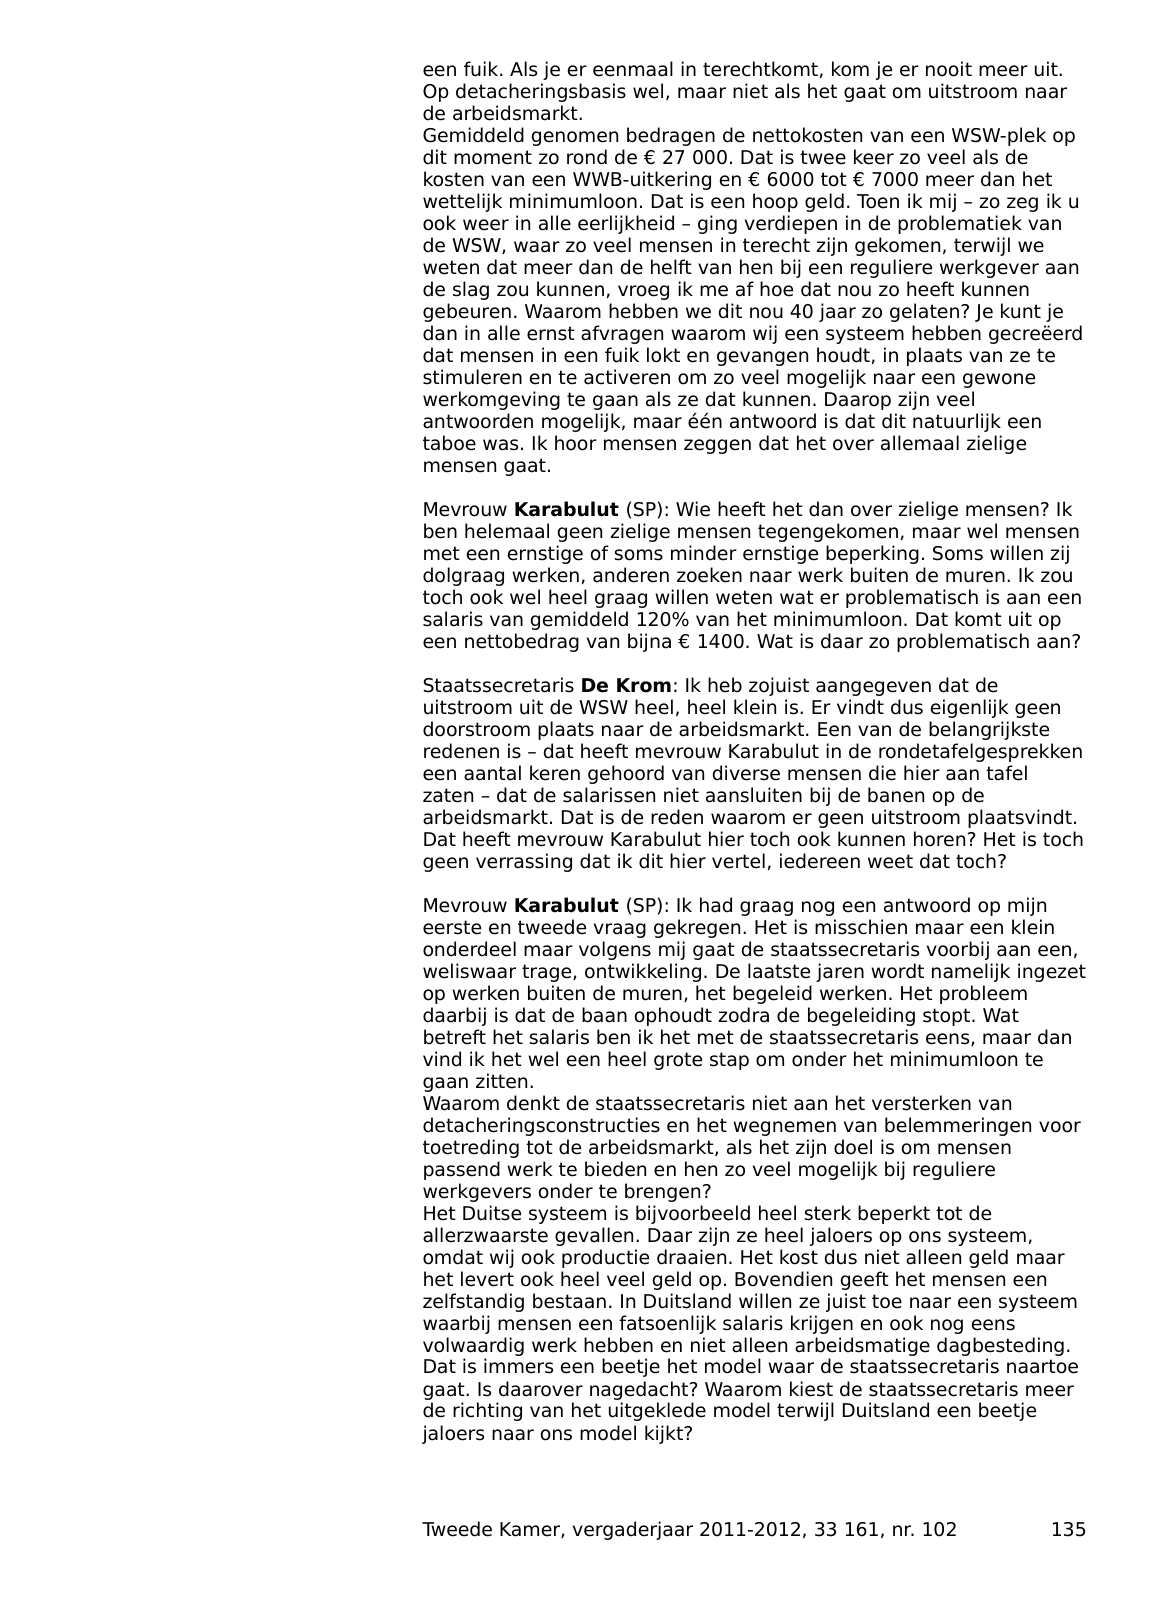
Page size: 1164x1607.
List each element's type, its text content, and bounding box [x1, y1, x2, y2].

text Mevrouw Karabulut (SP): Wie heeft het dan over zielige mensen? Ik ben helemaal geen zielige mensen tegengekomen, maar wel mensen met een ernstige of soms minder ernstige beperking. Soms willen zij dolgraag werken, anderen zoeken naar werk buiten de muren. Ik zou toch ook wel heel graag willen weten wat er problematisch is aan een salaris van gemiddeld 120% van het minimumloon. Dat komt uit op een nettobedrag van bijna € 1400. Wat is daar zo problematisch aan? [422, 499, 1087, 653]
text Gemiddeld genomen bedragen de nettokosten van een WSW-plek op dit moment zo rond de € 27 000. Dat is twee keer zo veel als de kosten van een WWB-uitkering en € 6000 tot € 7000 meer dan het wettelijk minimumloon. Dat is een hoop geld. Toen ik mij – zo zeg ik u ook weer in alle eerlijkheid – ging verdiepen in de problematiek van de WSW, waar zo veel mensen in terecht zijn gekomen, terwijl we weten dat meer dan de helft van hen bij een reguliere werkgever aan de slag zou kunnen, vroeg ik me af hoe dat nou zo heeft kunnen gebeuren. Waarom hebben we dit nou 40 jaar zo gelaten? Je kunt je dan in alle ernst afvragen waarom wij een systeem hebben gecreëerd dat mensen in een fuik lokt en gevangen houdt, in plaats van ze te stimuleren en te activeren om zo veel mogelijk naar een gewone werkomgeving te gaan als ze dat kunnen. Daarop zijn veel antwoorden mogelijk, maar één antwoord is dat dit natuurlijk een taboe was. Ik hoor mensen zeggen dat het over allemaal zielige mensen gaat. [422, 125, 1087, 477]
text Het Duitse systeem is bijvoorbeeld heel sterk beperkt tot de allerzwaarste gevallen. Daar zijn ze heel jaloers op ons systeem, omdat wij ook productie draaien. Het kost dus niet alleen geld maar het levert ook heel veel geld op. Bovendien geeft het mensen een zelfstandig bestaan. In Duitsland willen ze juist toe naar een systeem waarbij mensen een fatsoenlijk salaris krijgen en ook nog eens volwaardig werk hebben en niet alleen arbeidsmatige dagbesteding. Dat is immers een beetje het model waar de staatssecretaris naartoe gaat. Is daarover nagedacht? Waarom kiest de staatssecretaris meer de richting van het uitgeklede model terwijl Duitsland een beetje jaloers naar ons model kijkt? [422, 1203, 1087, 1444]
text Mevrouw Karabulut (SP): Ik had graag nog een antwoord op mijn eerste en tweede vraag gekregen. Het is misschien maar een klein onderdeel maar volgens mij gaat de staatssecretaris voorbij aan een, weliswaar trage, ontwikkeling. De laatste jaren wordt namelijk ingezet op werken buiten de muren, het begeleid werken. Het probleem daarbij is dat de baan ophoudt zodra de begeleiding stopt. Wat betreft het salaris ben ik het met de staatssecretaris eens, maar dan vind ik het wel een heel grote stap om onder het minimumloon te gaan zitten. [422, 895, 1087, 1093]
text een fuik. Als je er eenmaal in terechtkomt, kom je er nooit meer uit. Op detacheringsbasis wel, maar niet als het gaat om uitstroom naar de arbeidsmarkt. [422, 59, 1087, 125]
text Staatssecretaris De Krom: Ik heb zojuist aangegeven dat de uitstroom uit de WSW heel, heel klein is. Er vindt dus eigenlijk geen doorstroom plaats naar de arbeidsmarkt. Een van de belangrijkste redenen is – dat heeft mevrouw Karabulut in de rondetafelgesprekken een aantal keren gehoord van diverse mensen die hier aan tafel zaten – dat de salarissen niet aansluiten bij de banen op de arbeidsmarkt. Dat is de reden waarom er geen uitstroom plaatsvindt. Dat heeft mevrouw Karabulut hier toch ook kunnen horen? Het is toch geen verrassing dat ik dit hier vertel, iedereen weet dat toch? [422, 675, 1087, 873]
text Waarom denkt de staatssecretaris niet aan het versterken van detacheringsconstructies en het wegnemen van belemmeringen voor toetreding tot de arbeidsmarkt, als het zijn doel is om mensen passend werk te bieden en hen zo veel mogelijk bij reguliere werkgevers onder te brengen? [422, 1093, 1087, 1203]
